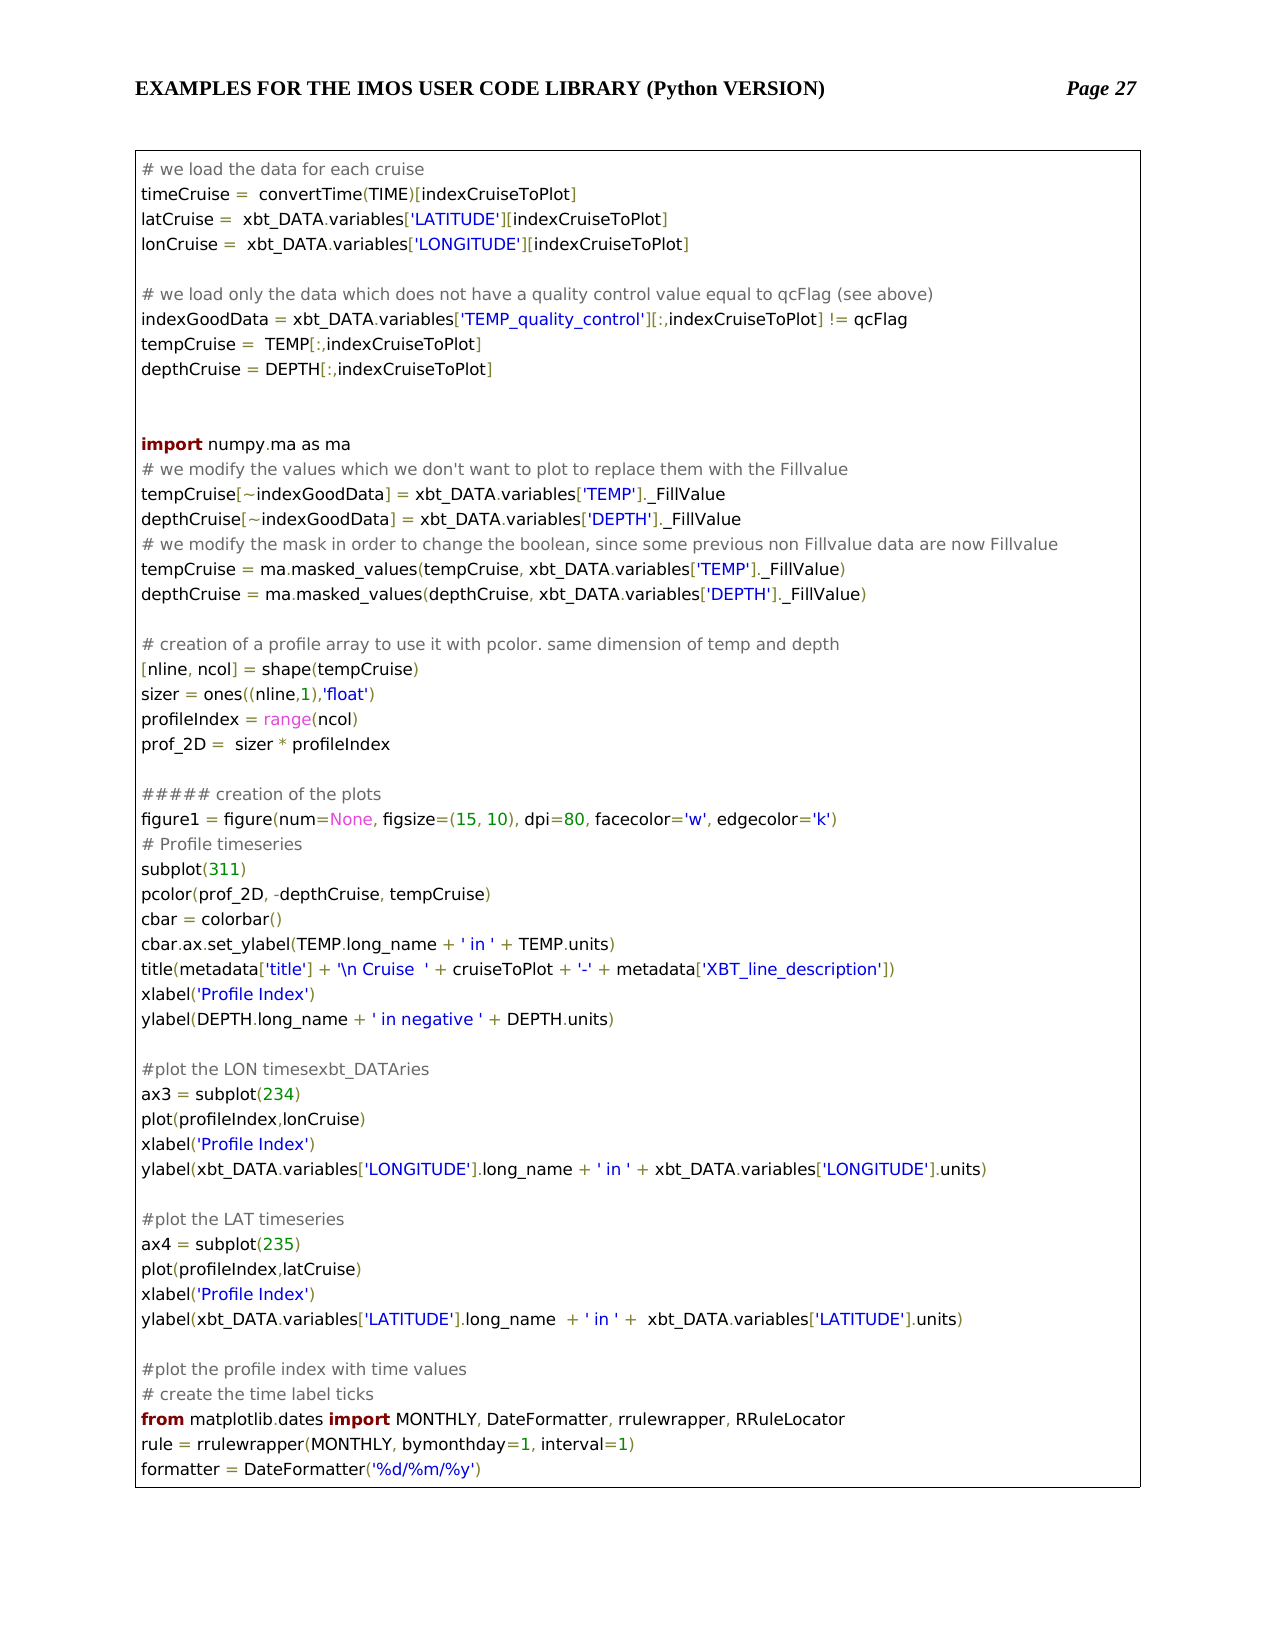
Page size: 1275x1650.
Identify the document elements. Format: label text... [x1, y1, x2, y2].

table_header # we load the data for each cruise timeCruise = convertTime(TIME)[indexCruiseToPlot] latCruise = xbt_DATA.variables['LATITUDE'][indexCruiseToPlot] lonCruise = xbt_DATA.variables['LONGITUDE'][indexCruiseToPlot] # we load only the data which does not have a quality control value equal to qcFlag (see above) indexGoodData = xbt_DATA.variables['TEMP_quality_control'][:,indexCruiseToPlot] != qcFlag tempCruise = TEMP[:,indexCruiseToPlot] depthCruise = DEPTH[:,indexCruiseToPlot] import numpy.ma as ma # we modify the values which we don't want to plot to replace them with the Fillvalue tempCruise[~indexGoodData] = xbt_DATA.variables['TEMP']._FillValue depthCruise[~indexGoodData] = xbt_DATA.variables['DEPTH']._FillValue # we modify the mask in order to change the boolean, since some previous non Fillvalue data are now Fillvalue tempCruise = ma.masked_values(tempCruise, xbt_DATA.variables['TEMP']._FillValue) depthCruise = ma.masked_values(depthCruise, xbt_DATA.variables['DEPTH']._FillValue) # creation of a profile array to use it with pcolor. same dimension of temp and depth [nline, ncol] = shape(tempCruise) sizer = ones((nline,1),'float') profileIndex = range(ncol) prof_2D = sizer * profileIndex ##### creation of the plots figure1 = figure(num=None, figsize=(15, 10), dpi=80, facecolor='w', edgecolor='k') # Profile timeseries subplot(311) pcolor(prof_2D, -depthCruise, tempCruise) cbar = colorbar() cbar.ax.set_ylabel(TEMP.long_name + ' in ' + TEMP.units) title(metadata['title'] + '\n Cruise ' + cruiseToPlot + '-' + metadata['XBT_line_description']) xlabel('Profile Index') ylabel(DEPTH.long_name + ' in negative ' + DEPTH.units) #plot the LON timesexbt_DATAries ax3 = subplot(234) plot(profileIndex,lonCruise) xlabel('Profile Index') ylabel(xbt_DATA.variables['LONGITUDE'].long_name + ' in ' + xbt_DATA.variables['LONGITUDE'].units) #plot the LAT timeseries ax4 = subplot(235) plot(profileIndex,latCruise) xlabel('Profile Index') ylabel(xbt_DATA.variables['LATITUDE'].long_name + ' in ' + xbt_DATA.variables['LATITUDE'].units) #plot the profile index with time values # create the time label ticks from matplotlib.dates import MONTHLY, DateFormatter, rrulewrapper, RRuleLocator rule = rrulewrapper(MONTHLY, bymonthday=1, interval=1) formatter = DateFormatter('%d/%m/%y') [136, 151, 1140, 1487]
